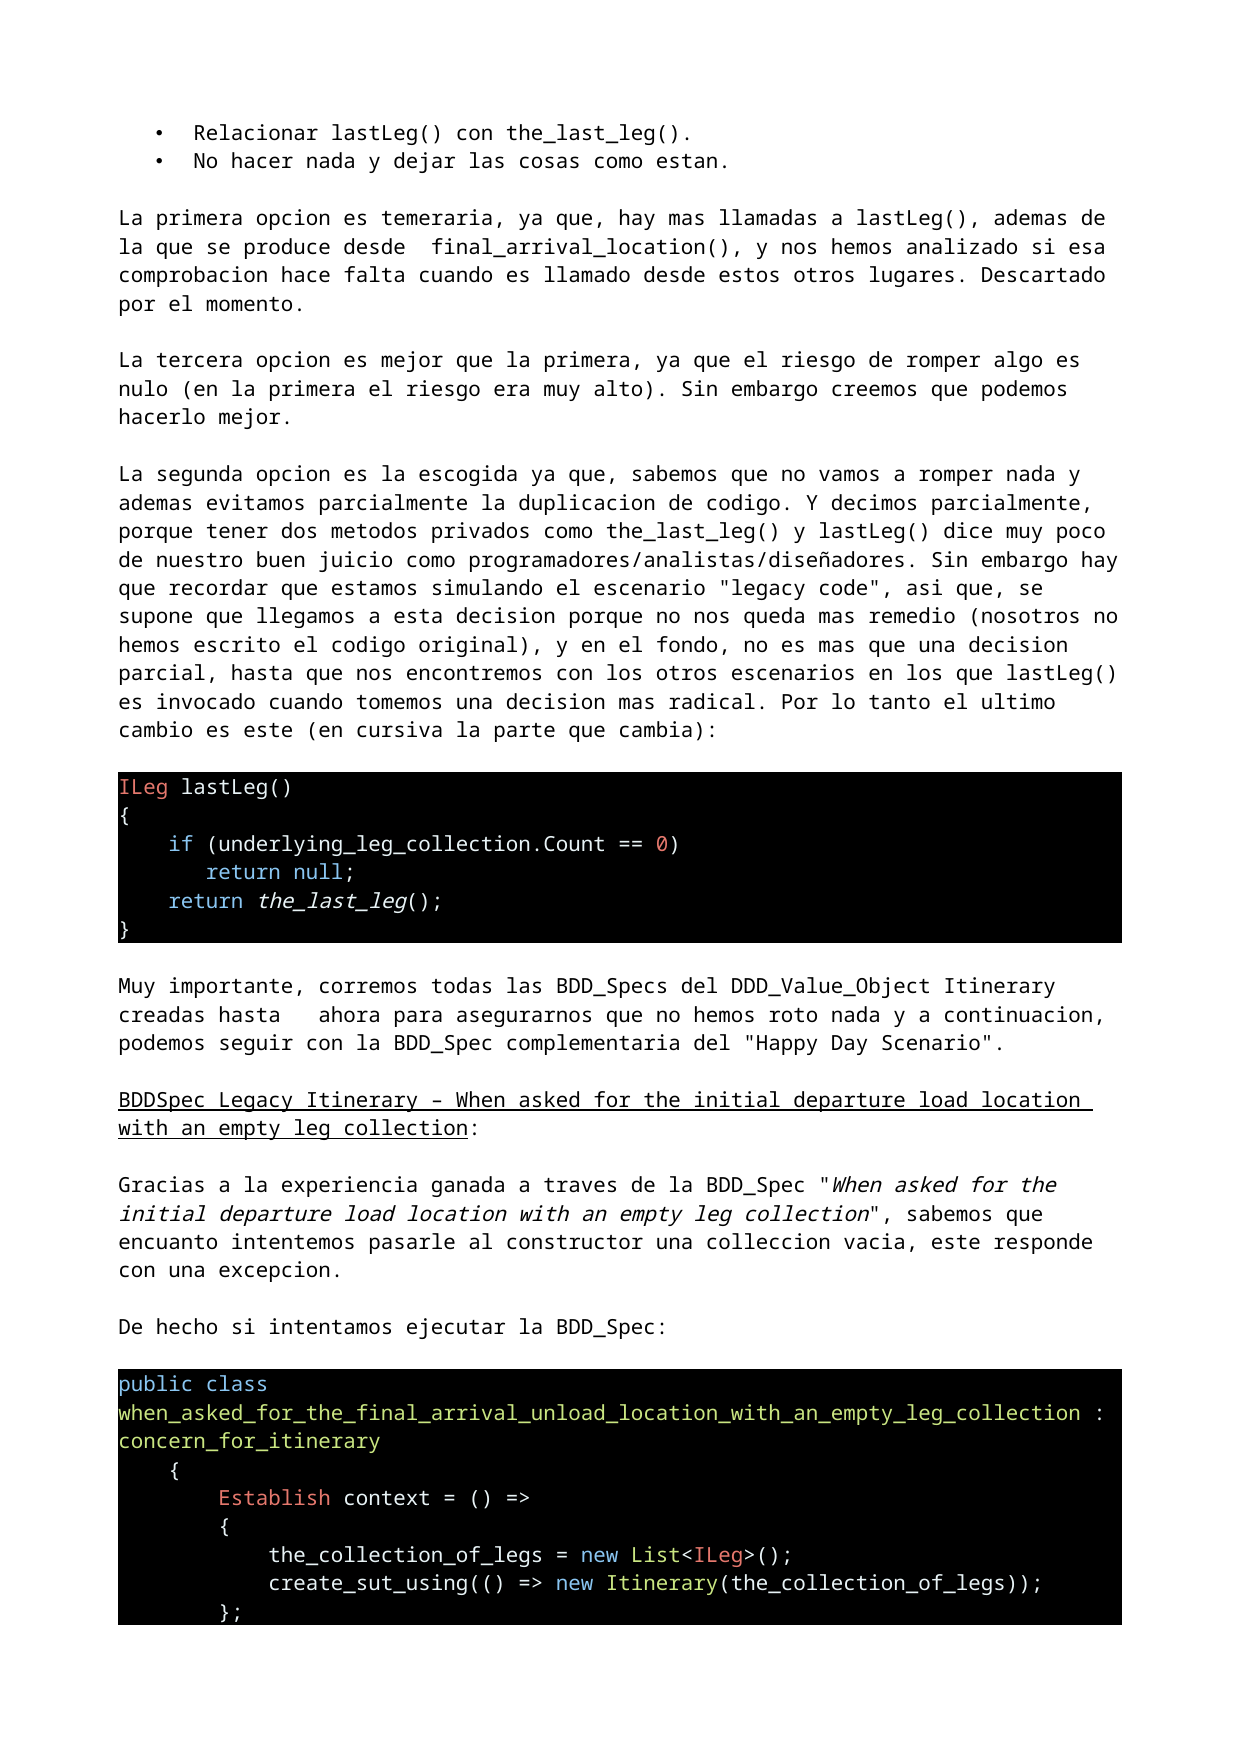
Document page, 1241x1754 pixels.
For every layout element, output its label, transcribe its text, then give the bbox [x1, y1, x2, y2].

text La primera opcion es temeraria, ya que, hay mas llamadas a lastLeg(), ademas de la que se produce desde final_arrival_location(), y nos hemos analizado si esa comprobacion hace falta cuando es llamado desde estos otros lugares. Descartado por el momento. [118, 203, 1122, 317]
text Muy importante, corremos todas las BDD_Specs del DDD_Value_Object Itinerary creadas hasta ahora para asegurarnos que no hemos roto nada y a continuacion, podemos seguir con la BDD_Spec complementaria del "Happy Day Scenario". [118, 971, 1122, 1057]
text create_sut_using(() => new Itinerary(the_collection_of_legs)); [118, 1568, 1122, 1597]
text public class when_asked_for_the_final_arrival_unload_location_with_an_empty_leg_collection : concern_for_itinerary [118, 1369, 1122, 1455]
text La tercera opcion es mejor que la primera, ya que el riesgo de romper algo es nulo (en la primera el riesgo era muy alto). Sin embargo creemos que podemos hacerlo mejor. [118, 346, 1122, 431]
text Gracias a la experiencia ganada a traves de la BDD_Spec "When asked for the initial departure load location with an empty leg collection", sabemos que encuanto intentemos pasarle al constructor una colleccion vacia, este responde con una excepcion. [118, 1170, 1122, 1284]
text Establish context = () => [118, 1483, 1122, 1512]
text the_collection_of_legs = new List<ILeg>(); [118, 1540, 1122, 1568]
text }; [118, 1597, 1122, 1625]
text ILeg lastLeg() [118, 772, 1122, 801]
list No hacer nada y dejar las cosas como estan. [156, 147, 1122, 175]
text return the_last_leg(); [118, 886, 1122, 914]
text { [118, 801, 1122, 829]
text { [118, 1455, 1122, 1483]
text BDDSpec Legacy Itinerary – When asked for the initial departure load location with an empty leg collection: [118, 1085, 1122, 1142]
text return null; [118, 857, 1122, 886]
text La segunda opcion es la escogida ya que, sabemos que no vamos a romper nada y ademas evitamos parcialmente la duplicacion de codigo. Y decimos parcialmente, porque tener dos metodos privados como the_last_leg() y lastLeg() dice muy poco de nuestro buen juicio como programadores/analistas/diseñadores. Sin embargo hay que recordar que estamos simulando el escenario "legacy code", asi que, se supone que llegamos a esta decision porque no nos queda mas remedio (nosotros no hemos escrito el codigo original), y en el fondo, no es mas que una decision parcial, hasta que nos encontremos con los otros escenarios en los que lastLeg() es invocado cuando tomemos una decision mas radical. Por lo tanto el ultimo cambio es este (en cursiva la parte que cambia): [118, 459, 1122, 744]
text if (underlying_leg_collection.Count == 0) [118, 829, 1122, 857]
text { [118, 1512, 1122, 1540]
text } [118, 914, 1122, 943]
text De hecho si intentamos ejecutar la BDD_Spec: [118, 1312, 1122, 1341]
list Relacionar lastLeg() con the_last_leg(). [156, 118, 1122, 147]
